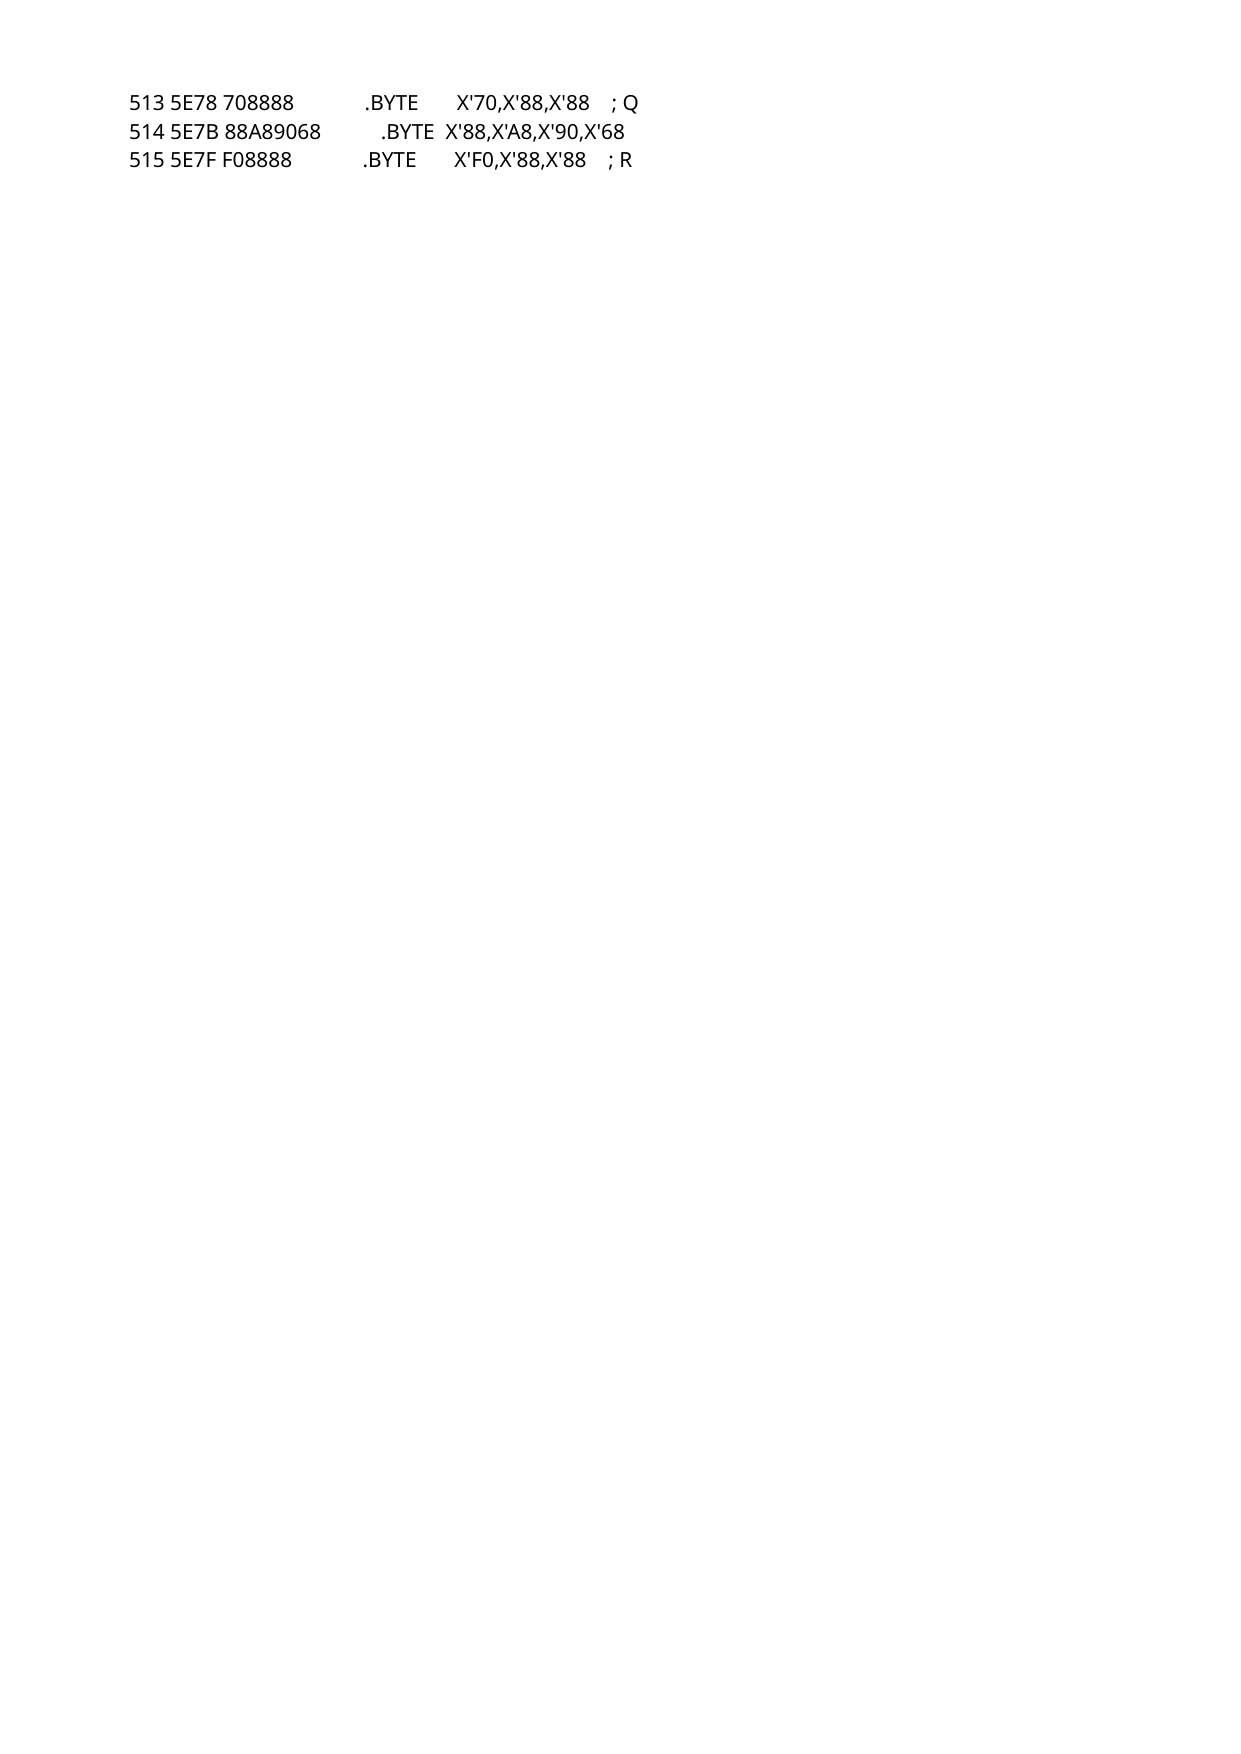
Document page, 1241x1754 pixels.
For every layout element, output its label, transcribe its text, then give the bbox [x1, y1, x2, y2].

text 513 5E78 708888 .BYTE X'70,X'88,X'88 ; Q [118, 88, 1152, 117]
text 515 5E7F F08888 .BYTE X'F0,X'88,X'88 ; R [118, 145, 1152, 174]
text 514 5E7B 88A89068 .BYTE X'88,X'A8,X'90,X'68 [118, 117, 1152, 145]
